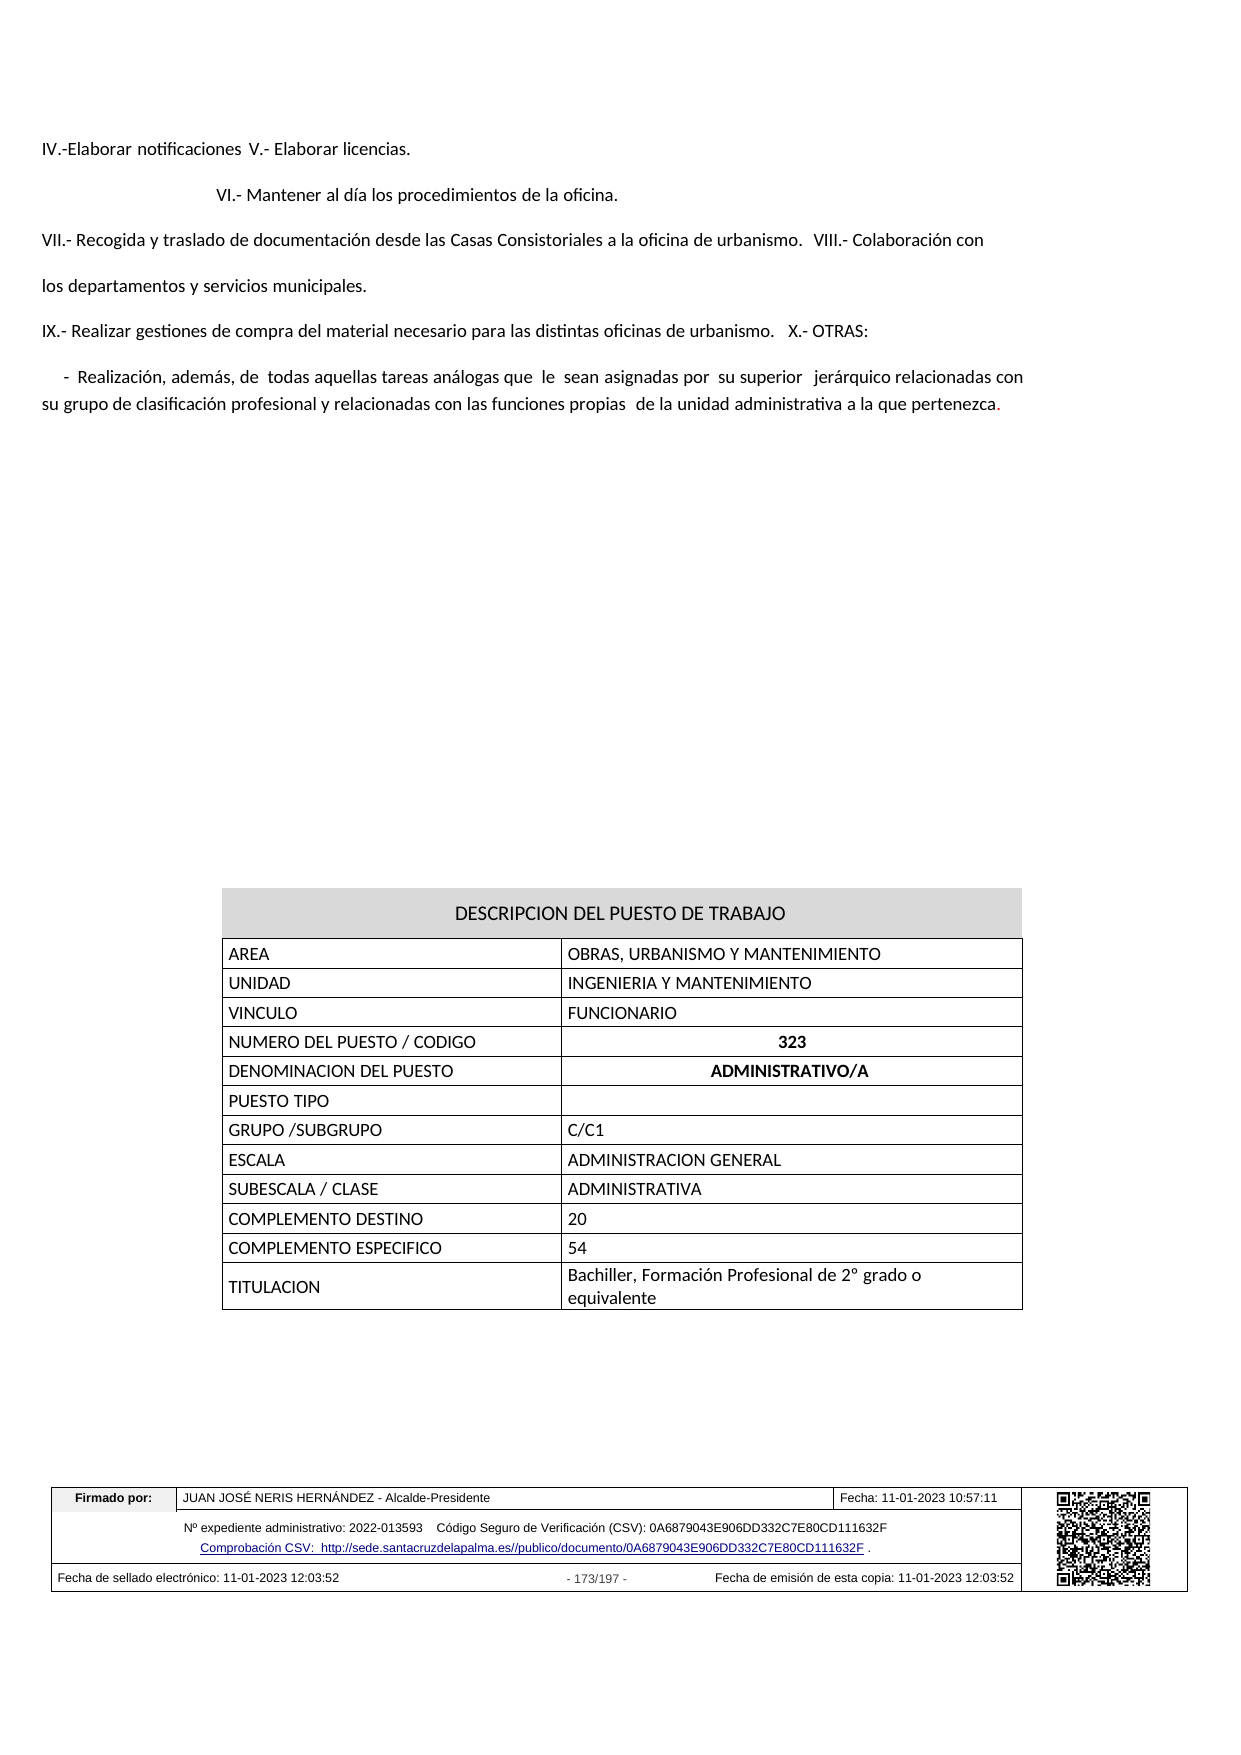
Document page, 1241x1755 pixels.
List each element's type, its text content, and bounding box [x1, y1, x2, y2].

table_cell 20 [562, 1204, 1022, 1232]
table_cell ESCALA [223, 1145, 561, 1173]
table_cell UNIDAD [223, 969, 561, 997]
table_cell GRUPO /SUBGRUPO [223, 1116, 561, 1144]
table_cell TITULACION [223, 1263, 561, 1309]
table_cell C/C1 [562, 1116, 1022, 1144]
table_cell [562, 1086, 1022, 1114]
table_cell COMPLEMENTO ESPECIFICO [223, 1234, 561, 1262]
table_header [1022, 1488, 1187, 1591]
table_cell OBRAS, URBANISMO Y MANTENIMIENTO [562, 939, 1022, 967]
table_cell ADMINISTRACION GENERAL [562, 1145, 1022, 1173]
text VI.- Mantener al día los procedimientos de la oficina. [216, 183, 1199, 206]
table_cell PUESTO TIPO [223, 1086, 561, 1114]
table_cell VINCULO [223, 998, 561, 1026]
table_header Fecha: 11-01-2023 10:57:11 [834, 1488, 1021, 1509]
text IX.- Realizar gestiones de compra del material necesario para las distintas oficinas de urbanismo. X.- OTRAS: [42, 319, 962, 342]
table_cell DENOMINACION DEL PUESTO [223, 1057, 561, 1085]
text - Realización, además, de todas aquellas tareas análogas que le sean asignadas por su superior jerárquico relacionadas con su grupo de clasificación profesional y relacionadas con las funciones propias de la unidad administrativa a la que pertenezca. [42, 365, 1024, 415]
table_cell ADMINISTRATIVA [562, 1175, 1022, 1203]
table_cell ADMINISTRATIVO/A [562, 1057, 1022, 1085]
table_cell Nº expediente administrativo: 2022-013593 Código Seguro de Verificación (CSV): 0A6879043E906DD332C7E80CD111632F Comprobación CSV: http://sede.santacruzdelapalma.es//publico/documento/0A6879043E906DD332C7E80CD111632F . [52, 1510, 1021, 1563]
table_cell SUBESCALA / CLASE [223, 1175, 561, 1203]
table_cell 323 [562, 1027, 1022, 1056]
text IV.-Elaborar notificaciones V.- Elaborar licencias. [42, 137, 430, 160]
table_cell NUMERO DEL PUESTO / CODIGO [223, 1027, 561, 1056]
table_cell Bachiller, Formación Profesional de 2º grado o equivalente [562, 1263, 1022, 1309]
table_header JUAN JOSÉ NERIS HERNÁNDEZ - Alcalde-Presidente [177, 1488, 833, 1509]
table_header Firmado por: [52, 1488, 176, 1509]
table_cell AREA [223, 939, 561, 967]
table_cell INGENIERIA Y MANTENIMIENTO [562, 969, 1022, 997]
table_header DESCRIPCION DEL PUESTO DE TRABAJO [222, 888, 1022, 938]
table_cell 54 [562, 1234, 1022, 1262]
table_cell FUNCIONARIO [562, 998, 1022, 1026]
table_cell COMPLEMENTO DESTINO [223, 1204, 561, 1232]
table_cell Fecha de sellado electrónico: 11-01-2023 12:03:52 - 173/197 - Fecha de emisión de esta copia: 11-01-2023 12:03:52 [52, 1564, 1021, 1591]
text VII.- Recogida y traslado de documentación desde las Casas Consistoriales a la oficina de urbanismo. VIII.- Colaboración con los departamentos y servicios municipales. [42, 228, 1008, 297]
